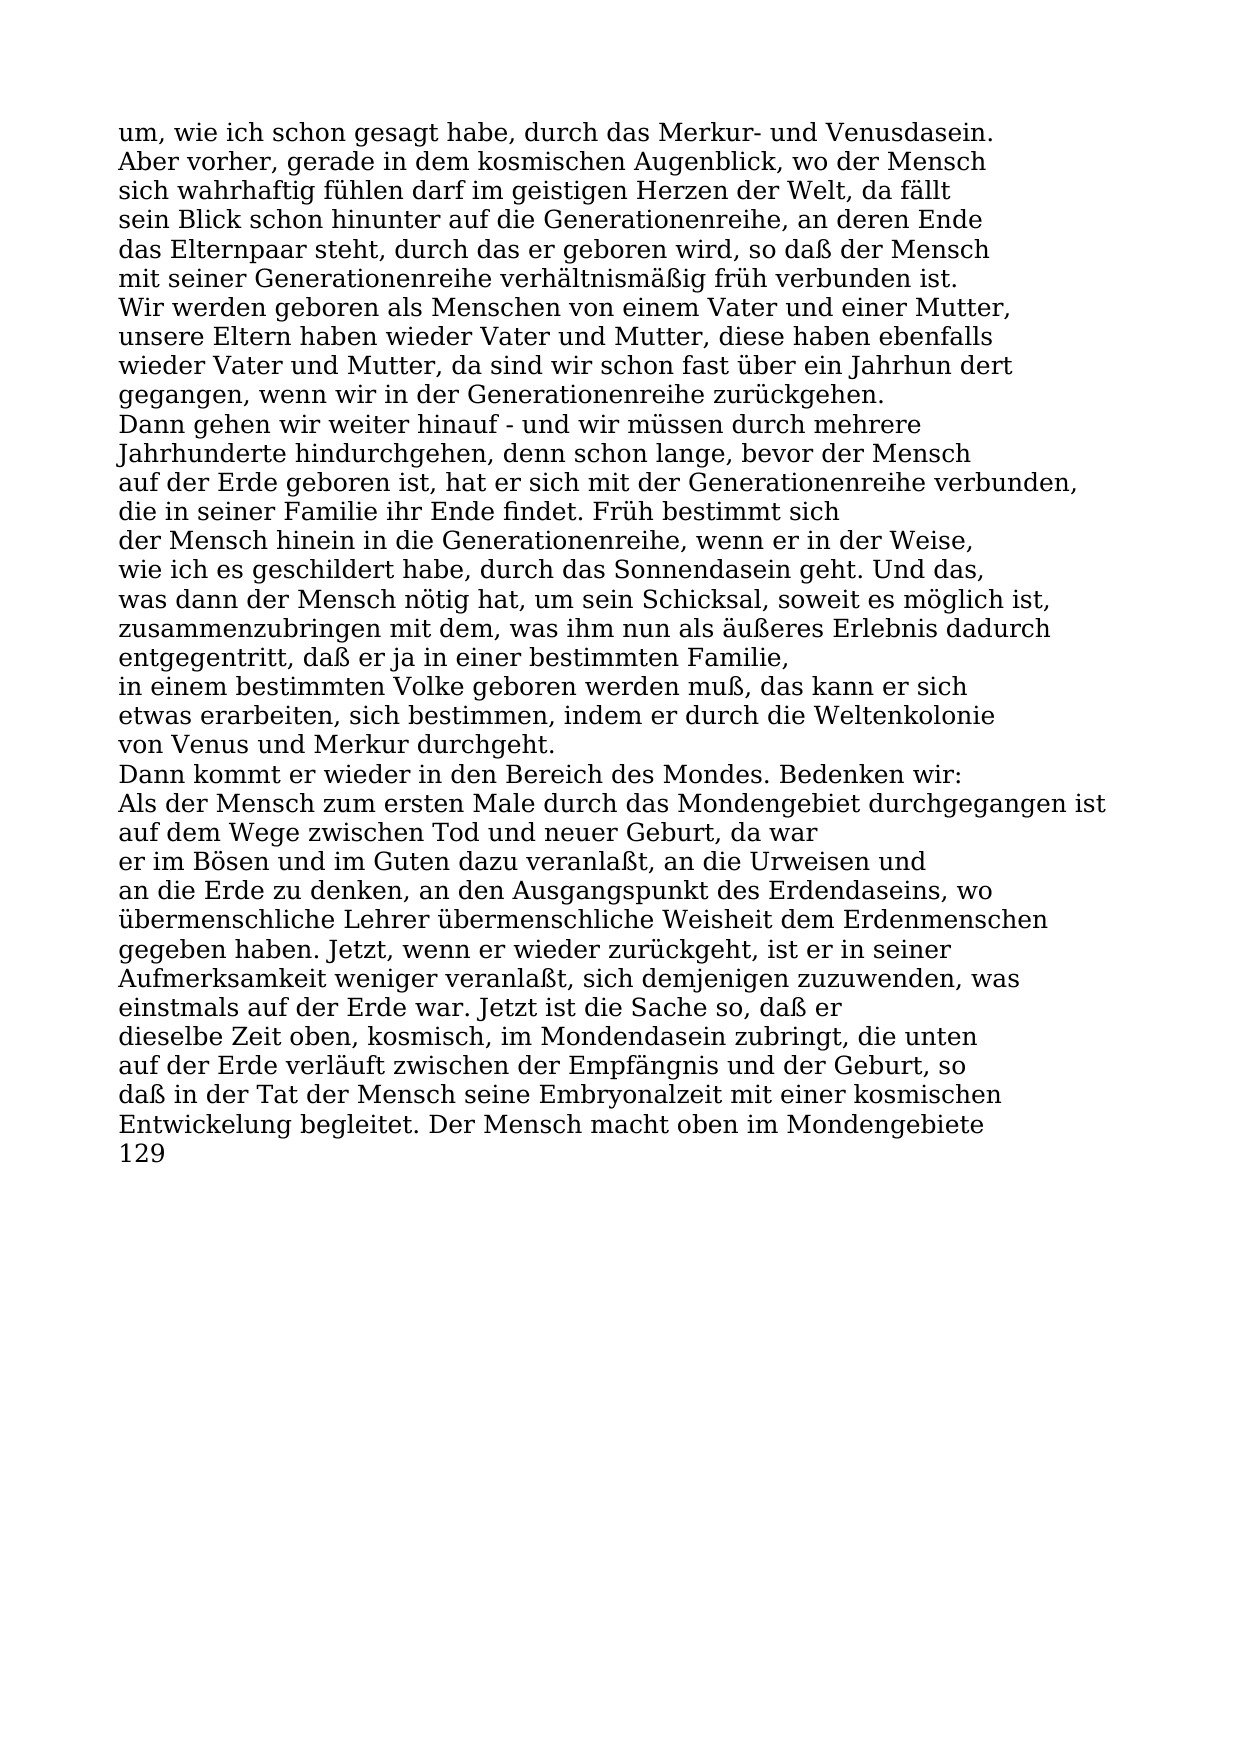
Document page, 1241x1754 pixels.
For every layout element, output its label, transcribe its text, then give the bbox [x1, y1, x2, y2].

text etwas erarbeiten, sich bestimmen, indem er durch die Weltenkolonie [118, 701, 1122, 731]
text der Mensch hinein in die Generationenreihe, wenn er in der Weise, [118, 526, 1122, 556]
text in einem bestimmten Volke geboren werden muß, das kann er sich [118, 672, 1122, 701]
text Als der Mensch zum ersten Male durch das Mondengebiet durchgegangen ist auf dem Wege zwischen Tod und neuer Geburt, da war [118, 789, 1122, 847]
text Entwickelung begleitet. Der Mensch macht oben im Mondengebiete [118, 1110, 1122, 1139]
text auf der Erde geboren ist, hat er sich mit der Generationenreihe verbunden, die in seiner Familie ihr Ende findet. Früh bestimmt sich [118, 468, 1122, 526]
text sein Blick schon hinunter auf die Generationenreihe, an deren Ende [118, 206, 1122, 235]
text unsere Eltern haben wieder Vater und Mutter, diese haben ebenfalls [118, 322, 1122, 351]
text was dann der Mensch nötig hat, um sein Schicksal, soweit es möglich ist, zusammenzubringen mit dem, was ihm nun als äußeres Erlebnis dadurch entgegentritt, daß er ja in einer bestimmten Familie, [118, 585, 1122, 672]
text daß in der Tat der Mensch seine Embryonalzeit mit einer kosmischen [118, 1081, 1122, 1110]
text wieder Vater und Mutter, da sind wir schon fast über ein Jahrhun dert gegangen, wenn wir in der Generationenreihe zurückgehen. [118, 351, 1122, 410]
text Wir werden geboren als Menschen von einem Vater und einer Mutter, [118, 293, 1122, 322]
text Aber vorher, gerade in dem kosmischen Augenblick, wo der Mensch [118, 147, 1122, 176]
text wie ich es geschildert habe, durch das Sonnendasein geht. Und das, [118, 556, 1122, 585]
text er im Bösen und im Guten dazu veranlaßt, an die Urweisen und [118, 847, 1122, 876]
text um, wie ich schon gesagt habe, durch das Merkur- und Venusdasein. [118, 118, 1122, 147]
text auf der Erde verläuft zwischen der Empfängnis und der Geburt, so [118, 1051, 1122, 1081]
text übermenschliche Lehrer übermenschliche Weisheit dem Erdenmenschen gegeben haben. Jetzt, wenn er wieder zurückgeht, ist er in seiner Aufmerksamkeit weniger veranlaßt, sich demjenigen zuzuwenden, was einstmals auf der Erde war. Jetzt ist die Sache so, daß er [118, 906, 1122, 1022]
text 129 [118, 1139, 1122, 1168]
text dieselbe Zeit oben, kosmisch, im Mondendasein zubringt, die unten [118, 1022, 1122, 1051]
text Dann gehen wir weiter hinauf - und wir müssen durch mehrere [118, 410, 1122, 439]
text an die Erde zu denken, an den Ausgangspunkt des Erdendaseins, wo [118, 876, 1122, 906]
text sich wahrhaftig fühlen darf im geistigen Herzen der Welt, da fällt [118, 176, 1122, 206]
text mit seiner Generationenreihe verhältnismäßig früh verbunden ist. [118, 264, 1122, 293]
text von Venus und Merkur durchgeht. [118, 731, 1122, 760]
text Dann kommt er wieder in den Bereich des Mondes. Bedenken wir: [118, 760, 1122, 789]
text Jahrhunderte hindurchgehen, denn schon lange, bevor der Mensch [118, 439, 1122, 468]
text das Elternpaar steht, durch das er geboren wird, so daß der Mensch [118, 235, 1122, 264]
